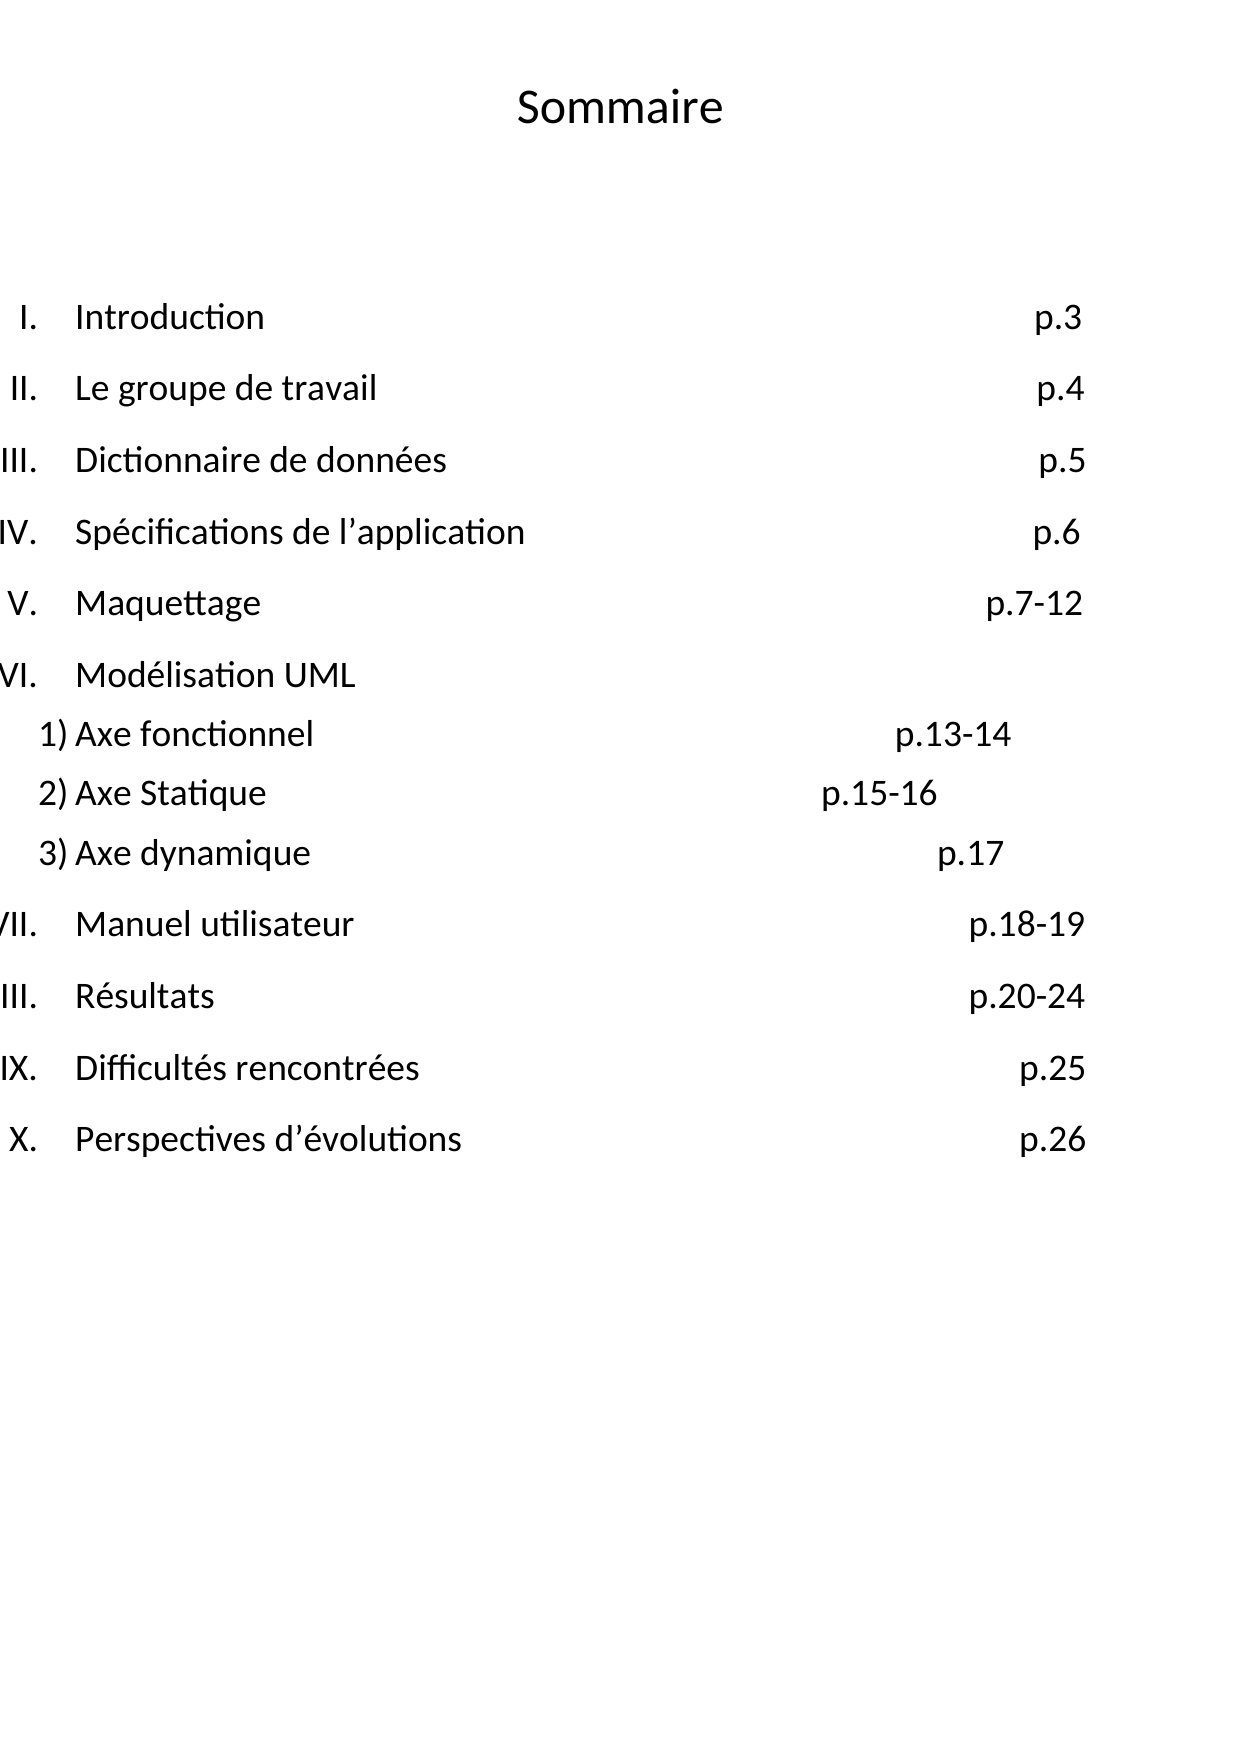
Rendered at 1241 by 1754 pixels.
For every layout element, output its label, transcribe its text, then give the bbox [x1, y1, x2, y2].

list Perspectives d’évolutions p.26 [38, 1115, 1165, 1161]
list Résultats p.20-24 [38, 972, 1165, 1018]
list Maquettage p.7-12 [38, 579, 1165, 625]
list Dictionnaire de données p.5 [38, 436, 1165, 482]
list Difficultés rencontrées p.25 [38, 1043, 1165, 1089]
list Axe fonctionnel p.13-14 [38, 710, 1165, 756]
list Modélisation UML [38, 651, 1165, 697]
list Axe dynamique p.17 [38, 828, 1165, 874]
list Manuel utilisateur p.18-19 [38, 900, 1165, 946]
text Sommaire [75, 75, 1165, 136]
list Axe Statique p.15-16 [38, 769, 1165, 815]
list Spécifications de l’application p.6 [38, 508, 1165, 553]
list Le groupe de travail p.4 [38, 364, 1165, 410]
list Introduction p.3 [38, 293, 1165, 338]
